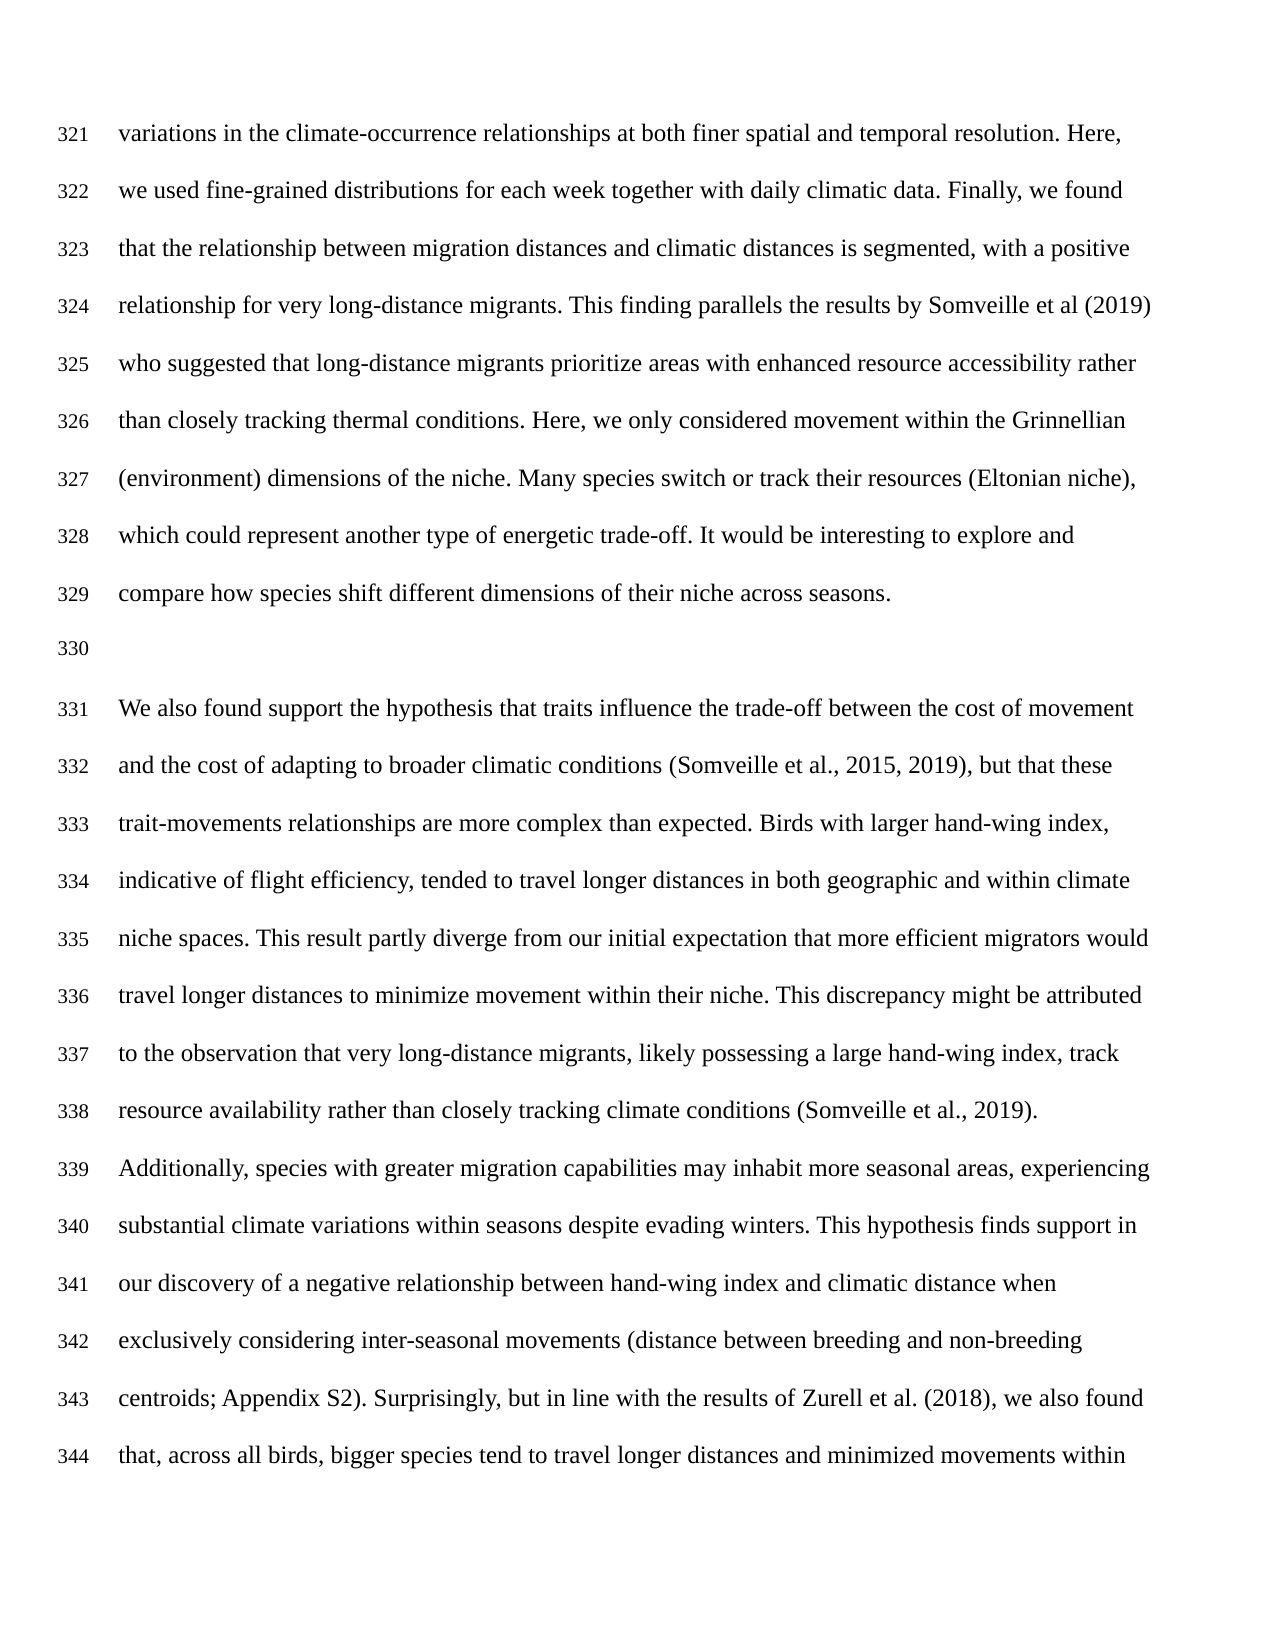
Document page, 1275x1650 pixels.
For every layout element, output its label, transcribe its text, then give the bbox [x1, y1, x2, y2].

text variations in the climate-occurrence relationships at both finer spatial and temporal resolution. Here, we used fine-grained distributions for each week together with daily climatic data. Finally, we found that the relationship between migration distances and climatic distances is segmented, with a positive relationship for very long-distance migrants. This finding parallels the results by Somveille et al (2019) who suggested that long-distance migrants prioritize areas with enhanced resource accessibility rather than closely tracking thermal conditions. Here, we only considered movement within the Grinnellian (environment) dimensions of the niche. Many species switch or track their resources (Eltonian niche), which could represent another type of energetic trade-off. It would be interesting to explore and compare how species shift different dimensions of their niche across seasons. [118, 118, 1157, 607]
text We also found support the hypothesis that traits influence the trade-off between the cost of movement and the cost of adapting to broader climatic conditions (Somveille et al., 2015, 2019), but that these trait-movements relationships are more complex than expected. Birds with larger hand-wing index, indicative of flight efficiency, tended to travel longer distances in both geographic and within climate niche spaces. This result partly diverge from our initial expectation that more efficient migrators would travel longer distances to minimize movement within their niche. This discrepancy might be attributed to the observation that very long-distance migrants, likely possessing a large hand-wing index, track resource availability rather than closely tracking climate conditions (Somveille et al., 2019). Additionally, species with greater migration capabilities may inhabit more seasonal areas, experiencing substantial climate variations within seasons despite evading winters. This hypothesis finds support in our discovery of a negative relationship between hand-wing index and climatic distance when exclusively considering inter-seasonal movements (distance between breeding and non-breeding centroids; Appendix S2). Surprisingly, but in line with the results of Zurell et al. (2018), we also found that, across all birds, bigger species tend to travel longer distances and minimized movements within [118, 693, 1157, 1469]
